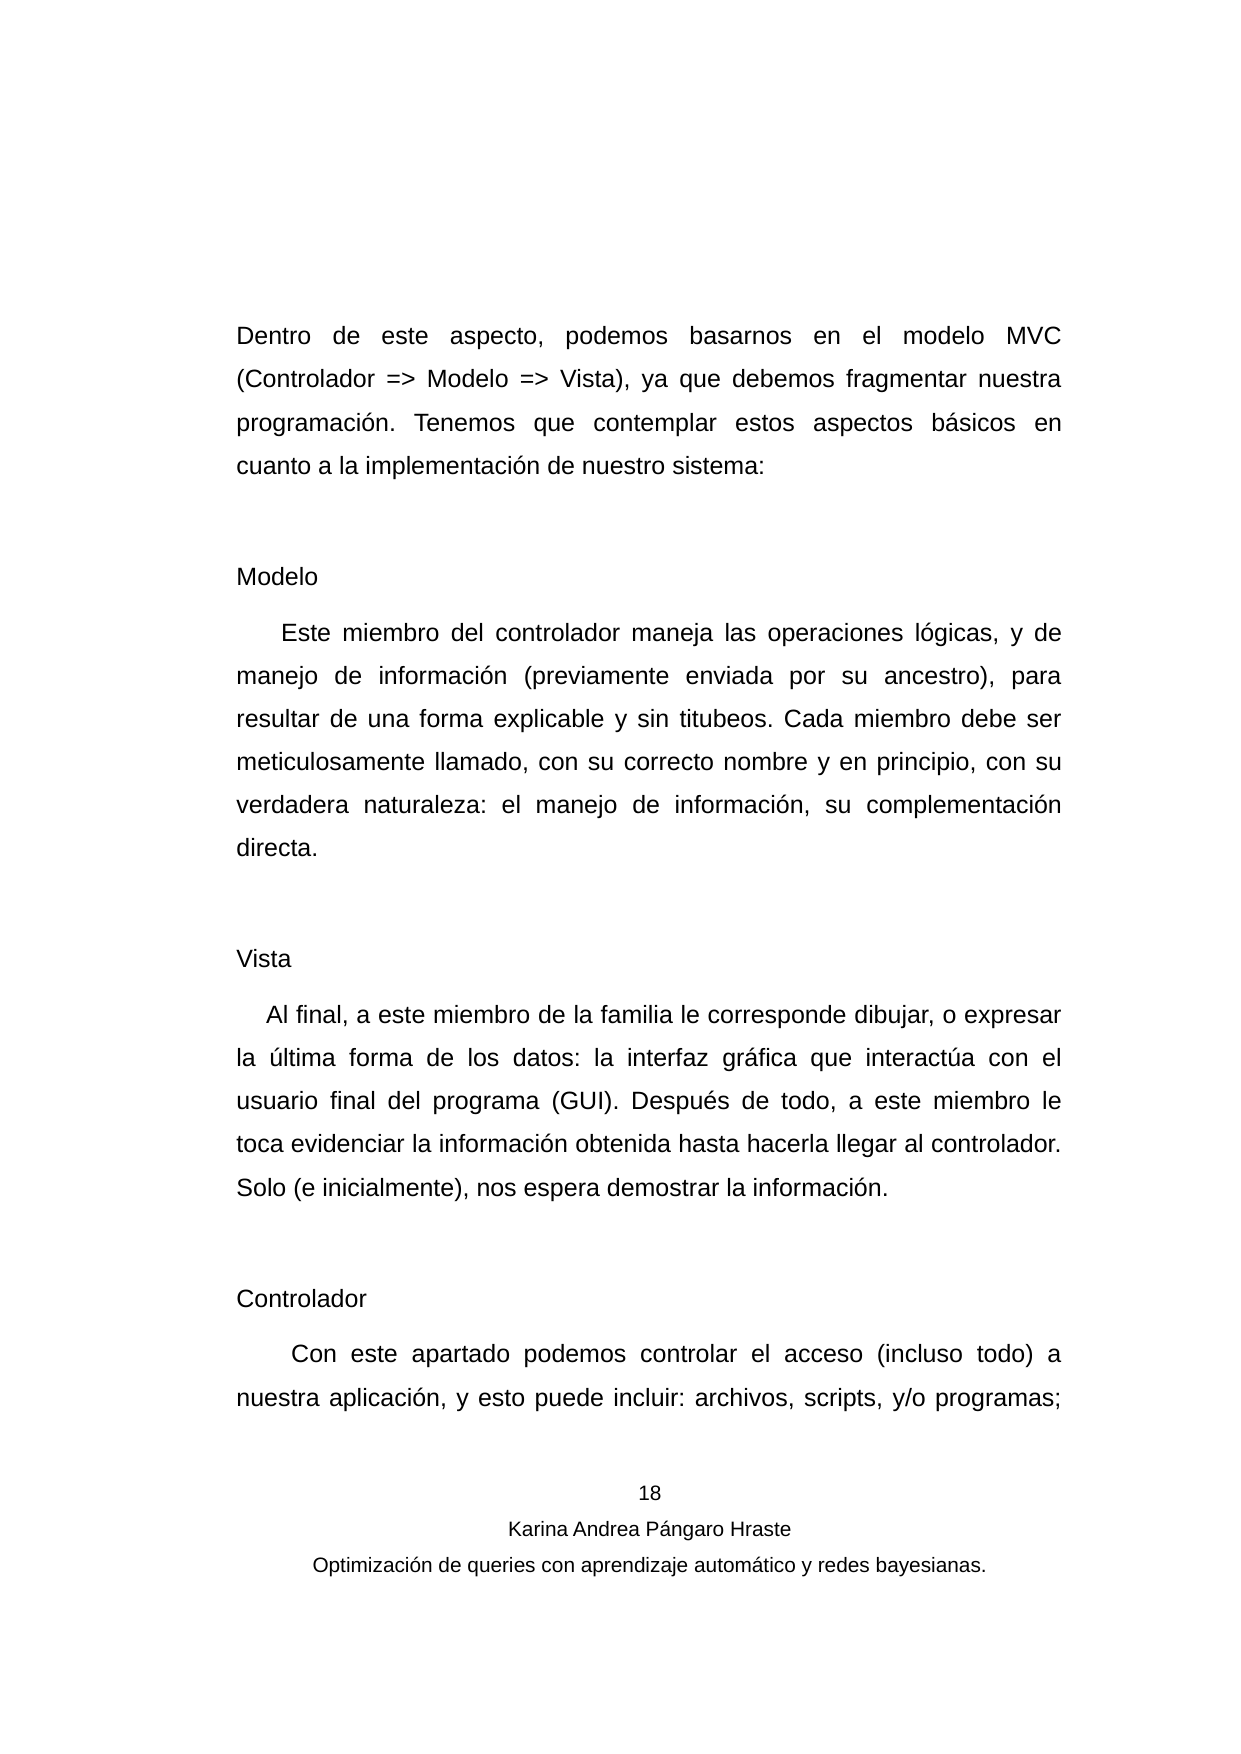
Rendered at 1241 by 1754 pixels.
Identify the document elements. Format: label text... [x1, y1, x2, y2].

text Al final, a este miembro de la familia le corresponde dibujar, o expresar la última forma de los datos: la interfaz gráfica que interactúa con el usuario final del programa (GUI). Después de todo, a este miembro le toca evidenciar la información obtenida hasta hacerla llegar al controlador. Solo (e inicialmente), nos espera demostrar la información. [236, 1000, 1063, 1201]
text Controlador [236, 1284, 1063, 1313]
text Este miembro del controlador maneja las operaciones lógicas, y de manejo de información (previamente enviada por su ancestro), para resultar de una forma explicable y sin titubeos. Cada miembro debe ser meticulosamente llamado, con su correcto nombre y en principio, con su verdadera naturaleza: el manejo de información, su complementación directa. [236, 618, 1063, 862]
text Con este apartado podemos controlar el acceso (incluso todo) a nuestra aplicación, y esto puede incluir: archivos, scripts, y/o programas; [236, 1339, 1063, 1411]
text Dentro de este aspecto, podemos basarnos en el modelo MVC (Controlador => Modelo => Vista), ya que debemos fragmentar nuestra programación. Tenemos que contemplar estos aspectos básicos en cuanto a la implementación de nuestro sistema: [236, 321, 1063, 479]
text Vista [236, 944, 1063, 973]
text Modelo [236, 562, 1063, 591]
